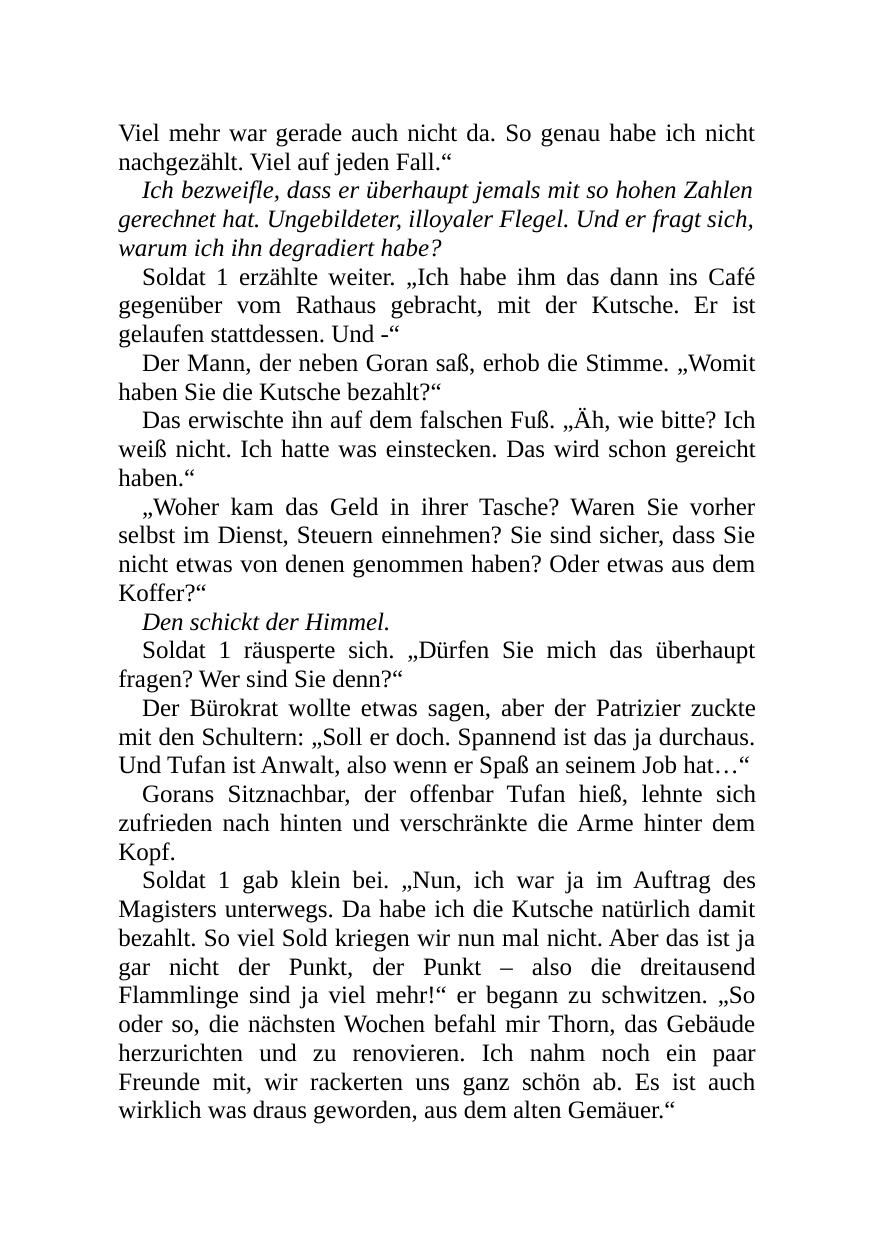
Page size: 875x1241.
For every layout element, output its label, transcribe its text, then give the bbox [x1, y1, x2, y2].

text Das erwischte ihn auf dem falschen Fuß. „Äh, wie bitte? Ich weiß nicht. Ich hatte was einstecken. Das wird schon gereicht haben.“ [118, 406, 756, 492]
text Soldat 1 gab klein bei. „Nun, ich war ja im Auftrag des Magisters unterwegs. Da habe ich die Kutsche natürlich damit bezahlt. So viel Sold kriegen wir nun mal nicht. Aber das ist ja gar nicht der Punkt, der Punkt – also die dreitausend Flammlinge sind ja viel mehr!“ er begann zu schwitzen. „So oder so, die nächsten Wochen befahl mir Thorn, das Gebäude herzurichten und zu renovieren. Ich nahm noch ein paar Freunde mit, wir rackerten uns ganz schön ab. Es ist auch wirklich was draus geworden, aus dem alten Gemäuer.“ [118, 866, 756, 1124]
text Soldat 1 räusperte sich. „Dürfen Sie mich das überhaupt fragen? Wer sind Sie denn?“ [118, 636, 756, 693]
text Gorans Sitznachbar, der offenbar Tufan hieß, lehnte sich zufrieden nach hinten und verschränkte die Arme hinter dem Kopf. [118, 779, 756, 866]
text „Woher kam das Geld in ihrer Tasche? Waren Sie vorher selbst im Dienst, Steuern einnehmen? Sie sind sicher, dass Sie nicht etwas von denen genommen haben? Oder etwas aus dem Koffer?“ [118, 492, 756, 607]
text Soldat 1 erzählte weiter. „Ich habe ihm das dann ins Café gegenüber vom Rathaus gebracht, mit der Kutsche. Er ist gelaufen stattdessen. Und -“ [118, 262, 756, 348]
text Viel mehr war gerade auch nicht da. So genau habe ich nicht nachgezählt. Viel auf jeden Fall.“ [118, 118, 756, 176]
text Der Mann, der neben Goran saß, erhob die Stimme. „Womit haben Sie die Kutsche bezahlt?“ [118, 348, 756, 406]
text Der Bürokrat wollte etwas sagen, aber der Patrizier zuckte mit den Schultern: „Soll er doch. Spannend ist das ja durchaus. Und Tufan ist Anwalt, also wenn er Spaß an seinem Job hat…“ [118, 693, 756, 779]
text Den schickt der Himmel. [118, 607, 756, 636]
text Ich bezweifle, dass er überhaupt jemals mit so hohen Zahlen gerechnet hat. Ungebildeter, illoyaler Flegel. Und er fragt sich, warum ich ihn degradiert habe? [118, 176, 756, 262]
